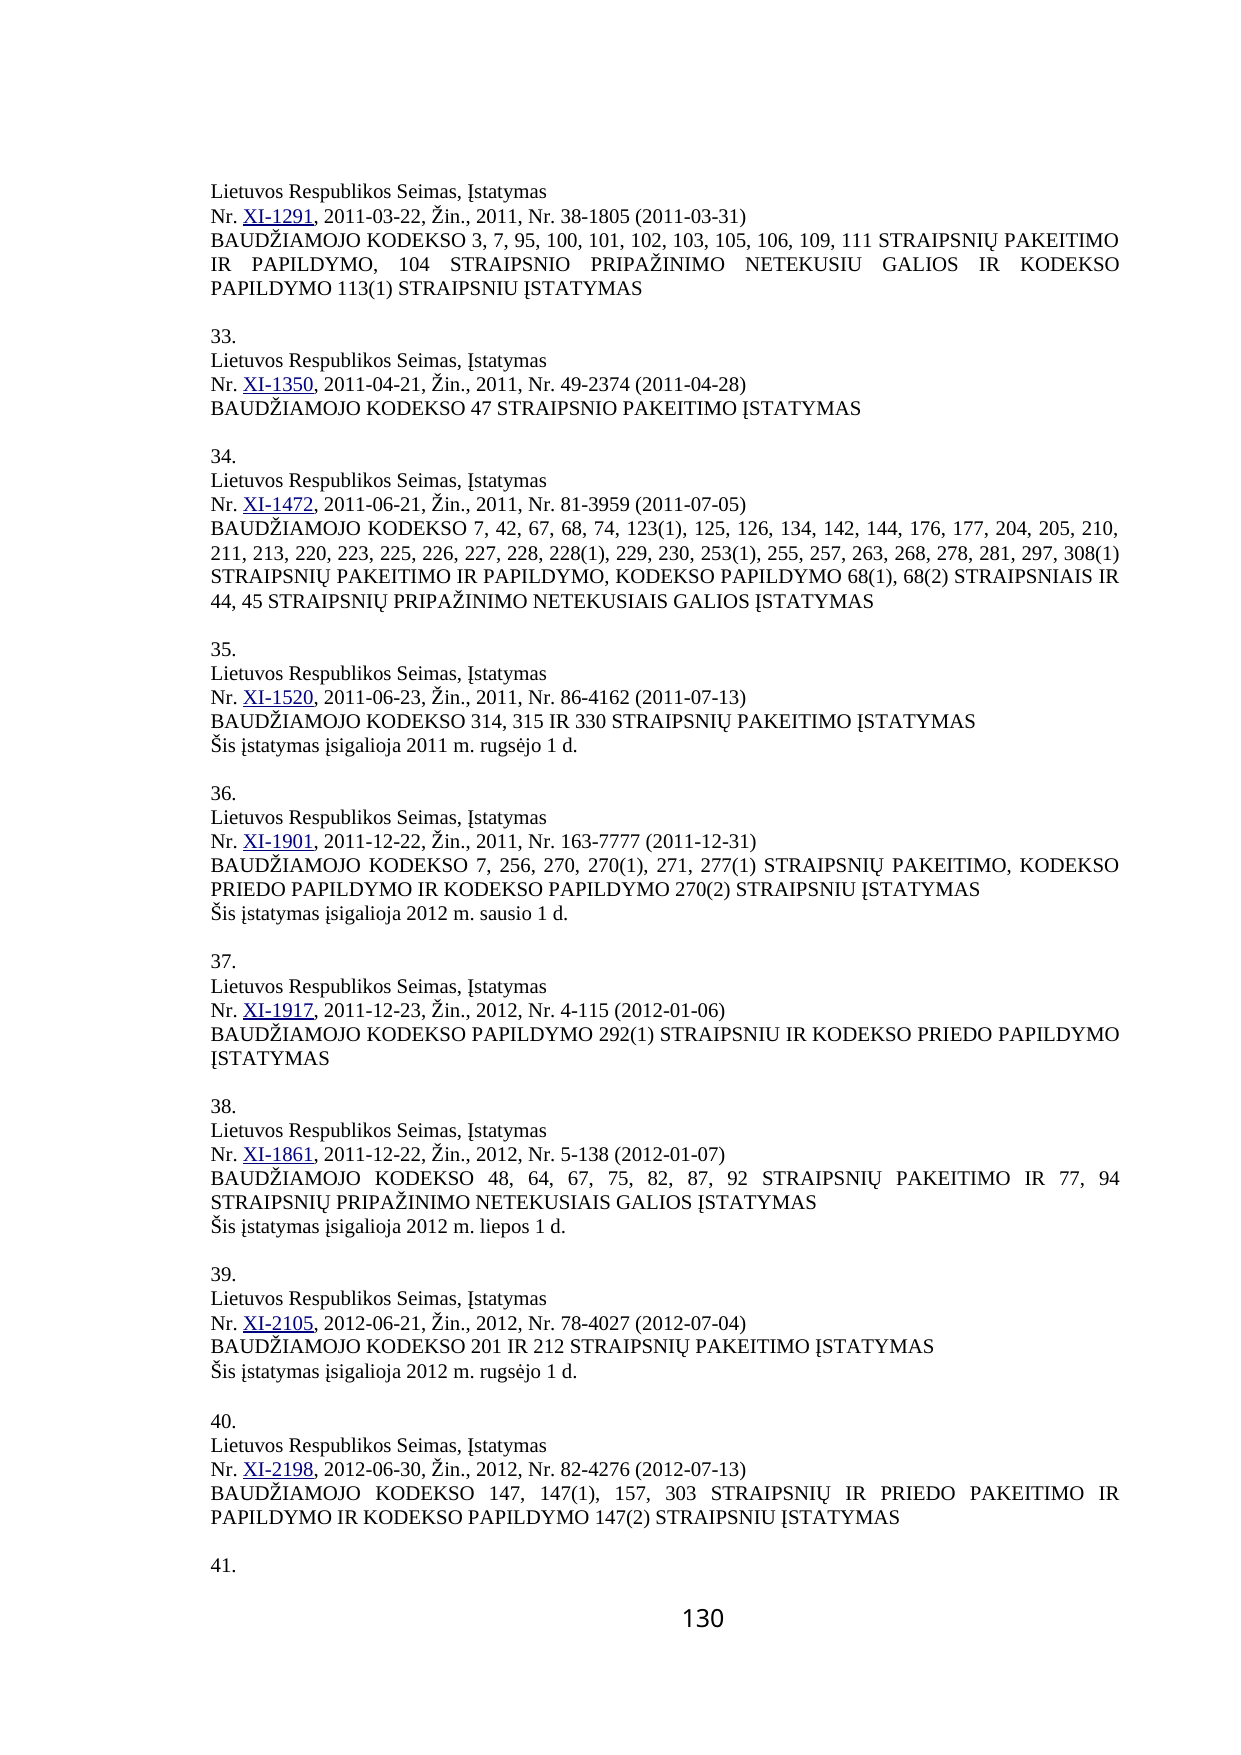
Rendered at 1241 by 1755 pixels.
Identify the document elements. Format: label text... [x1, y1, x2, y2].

text Lietuvos Respublikos Seimas, Įstatymas [210, 973, 1120, 998]
text Šis įstatymas įsigalioja 2011 m. rugsėjo 1 d. [210, 733, 1120, 757]
text Nr. XI-1520, 2011-06-23, Žin., 2011, Nr. 86-4162 (2011-07-13) [210, 685, 1120, 709]
text BAUDŽIAMOJO KODEKSO 7, 42, 67, 68, 74, 123(1), 125, 126, 134, 142, 144, 176, 177, 204, 205, 210, 211, 213, 220, 223, 225, 226, 227, 228, 228(1), 229, 230, 253(1), 255, 257, 263, 268, 278, 281, 297, 308(1) STRAIPSNIŲ PAKEITIMO IR PAPILDYMO, KODEKSO PAPILDYMO 68(1), 68(2) STRAIPSNIAIS IR 44, 45 STRAIPSNIŲ PRIPAŽINIMO NETEKUSIAIS GALIOS ĮSTATYMAS [210, 516, 1120, 613]
text Lietuvos Respublikos Seimas, Įstatymas [210, 468, 1120, 492]
text Nr. XI-1901, 2011-12-22, Žin., 2011, Nr. 163-7777 (2011-12-31) [210, 829, 1120, 853]
text 41. [210, 1553, 1120, 1577]
text Lietuvos Respublikos Seimas, Įstatymas [210, 1118, 1120, 1142]
text Nr. XI-1291, 2011-03-22, Žin., 2011, Nr. 38-1805 (2011-03-31) [210, 203, 1120, 228]
text Lietuvos Respublikos Seimas, Įstatymas [210, 1286, 1120, 1310]
text Lietuvos Respublikos Seimas, Įstatymas [210, 805, 1120, 829]
text BAUDŽIAMOJO KODEKSO 314, 315 IR 330 STRAIPSNIŲ PAKEITIMO ĮSTATYMAS [210, 709, 1120, 733]
text BAUDŽIAMOJO KODEKSO 147, 147(1), 157, 303 STRAIPSNIŲ IR PRIEDO PAKEITIMO IR PAPILDYMO IR KODEKSO PAPILDYMO 147(2) STRAIPSNIU ĮSTATYMAS [210, 1481, 1120, 1529]
text BAUDŽIAMOJO KODEKSO 3, 7, 95, 100, 101, 102, 103, 105, 106, 109, 111 STRAIPSNIŲ PAKEITIMO IR PAPILDYMO, 104 STRAIPSNIO PRIPAŽINIMO NETEKUSIU GALIOS IR KODEKSO PAPILDYMO 113(1) STRAIPSNIU ĮSTATYMAS [210, 228, 1120, 300]
text 36. [210, 781, 1120, 805]
text 37. [210, 949, 1120, 973]
text Lietuvos Respublikos Seimas, Įstatymas [210, 661, 1120, 685]
text BAUDŽIAMOJO KODEKSO PAPILDYMO 292(1) STRAIPSNIU IR KODEKSO PRIEDO PAPILDYMO ĮSTATYMAS [210, 1022, 1120, 1070]
text BAUDŽIAMOJO KODEKSO 201 IR 212 STRAIPSNIŲ PAKEITIMO ĮSTATYMAS [210, 1334, 1120, 1358]
text 40. [210, 1409, 1120, 1433]
text Nr. XI-1861, 2011-12-22, Žin., 2012, Nr. 5-138 (2012-01-07) [210, 1142, 1120, 1166]
text Nr. XI-1917, 2011-12-23, Žin., 2012, Nr. 4-115 (2012-01-06) [210, 998, 1120, 1022]
text Lietuvos Respublikos Seimas, Įstatymas [210, 1433, 1120, 1457]
text BAUDŽIAMOJO KODEKSO 47 STRAIPSNIO PAKEITIMO ĮSTATYMAS [210, 396, 1120, 420]
text 34. [210, 444, 1120, 468]
text Šis įstatymas įsigalioja 2012 m. liepos 1 d. [210, 1214, 1120, 1238]
text Nr. XI-1350, 2011-04-21, Žin., 2011, Nr. 49-2374 (2011-04-28) [210, 372, 1120, 396]
text Šis įstatymas įsigalioja 2012 m. sausio 1 d. [210, 901, 1120, 925]
text Lietuvos Respublikos Seimas, Įstatymas [210, 348, 1120, 372]
text Nr. XI-2105, 2012-06-21, Žin., 2012, Nr. 78-4027 (2012-07-04) [210, 1310, 1120, 1334]
text Šis įstatymas įsigalioja 2012 m. rugsėjo 1 d. [210, 1358, 1120, 1383]
text 39. [210, 1262, 1120, 1286]
text BAUDŽIAMOJO KODEKSO 48, 64, 67, 75, 82, 87, 92 STRAIPSNIŲ PAKEITIMO IR 77, 94 STRAIPSNIŲ PRIPAŽINIMO NETEKUSIAIS GALIOS ĮSTATYMAS [210, 1166, 1120, 1214]
text 35. [210, 637, 1120, 661]
text 38. [210, 1094, 1120, 1118]
text BAUDŽIAMOJO KODEKSO 7, 256, 270, 270(1), 271, 277(1) STRAIPSNIŲ PAKEITIMO, KODEKSO PRIEDO PAPILDYMO IR KODEKSO PAPILDYMO 270(2) STRAIPSNIU ĮSTATYMAS [210, 853, 1120, 901]
text 33. [210, 324, 1120, 348]
text Lietuvos Respublikos Seimas, Įstatymas [210, 179, 1120, 203]
text Nr. XI-2198, 2012-06-30, Žin., 2012, Nr. 82-4276 (2012-07-13) [210, 1457, 1120, 1481]
text Nr. XI-1472, 2011-06-21, Žin., 2011, Nr. 81-3959 (2011-07-05) [210, 492, 1120, 516]
